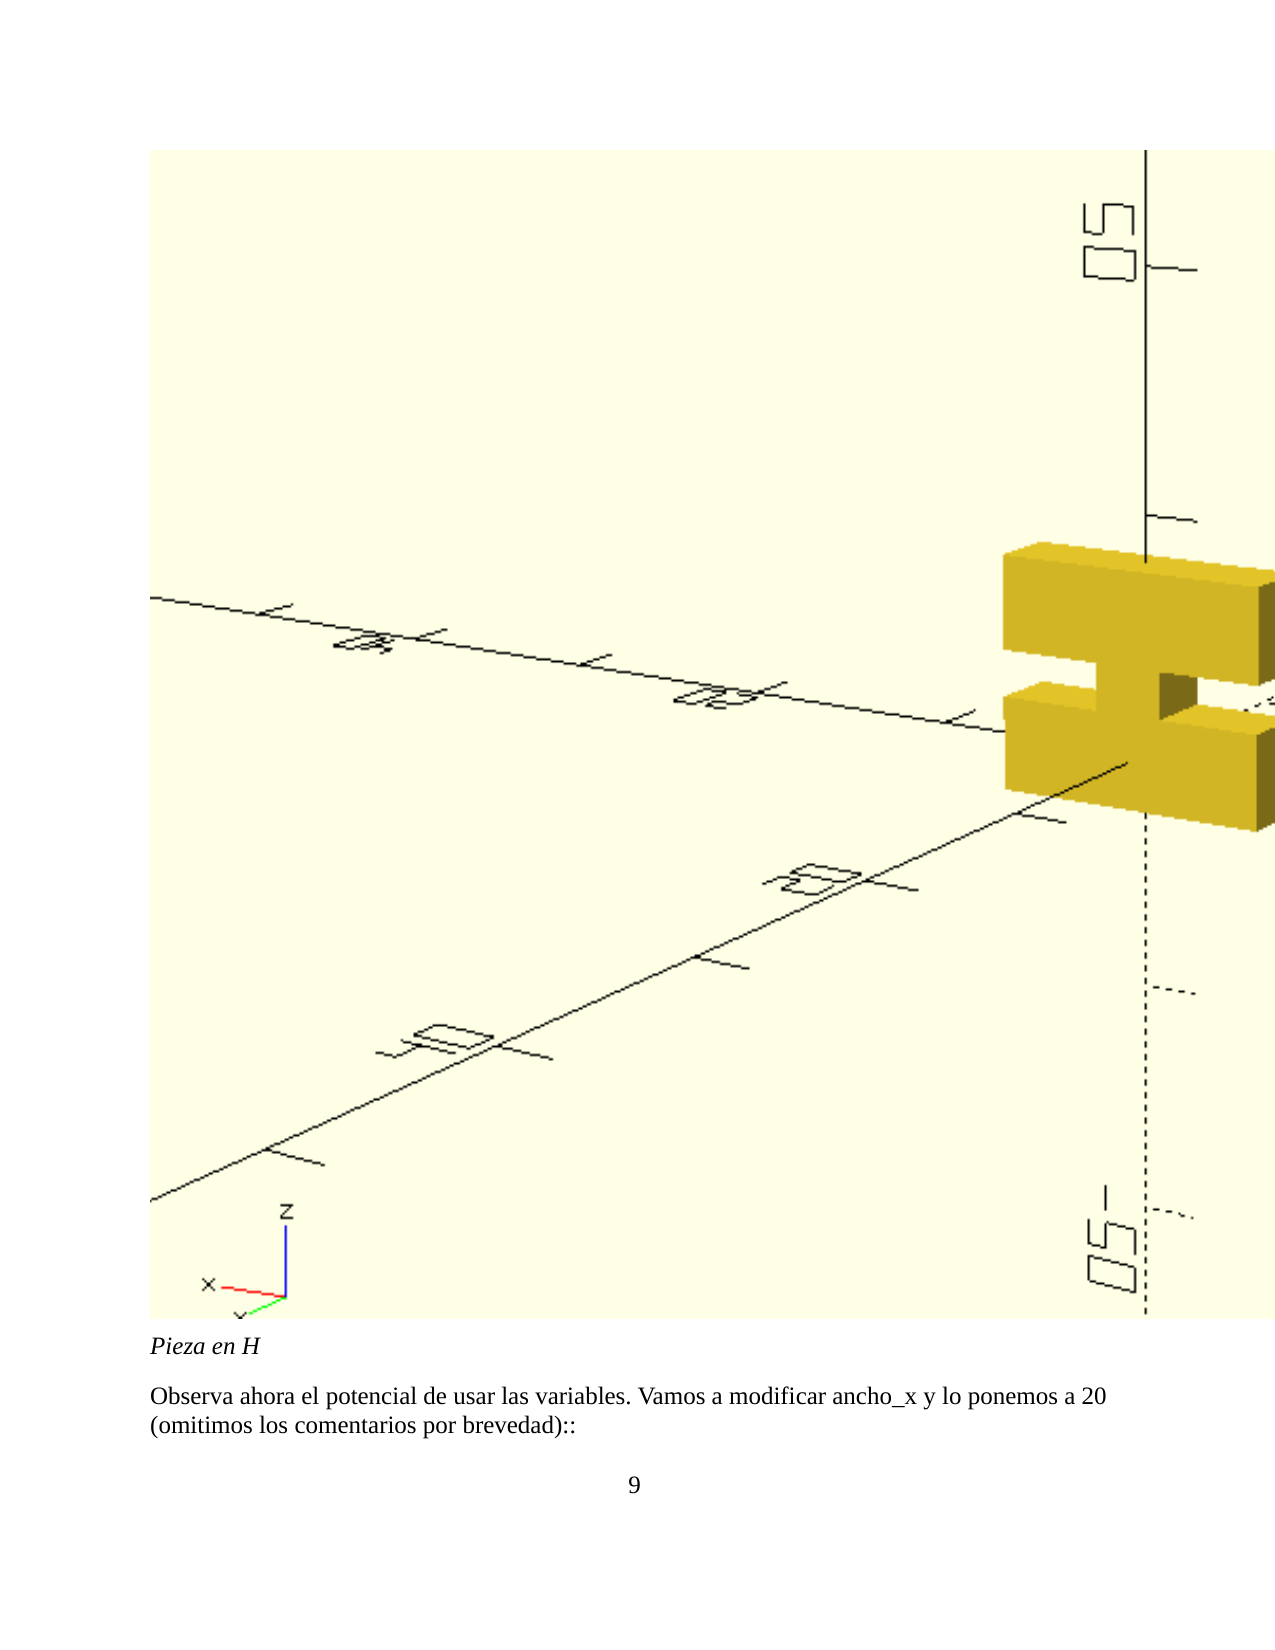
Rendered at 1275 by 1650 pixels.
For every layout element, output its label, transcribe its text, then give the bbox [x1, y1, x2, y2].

text Pieza en H [150, 1331, 1125, 1359]
text Observa ahora el potencial de usar las variables. Vamos a modificar ancho_x y lo ponemos a 20 (omitimos los comentarios por brevedad):: [150, 1381, 1125, 1438]
picture [150, 150, 1275, 1319]
